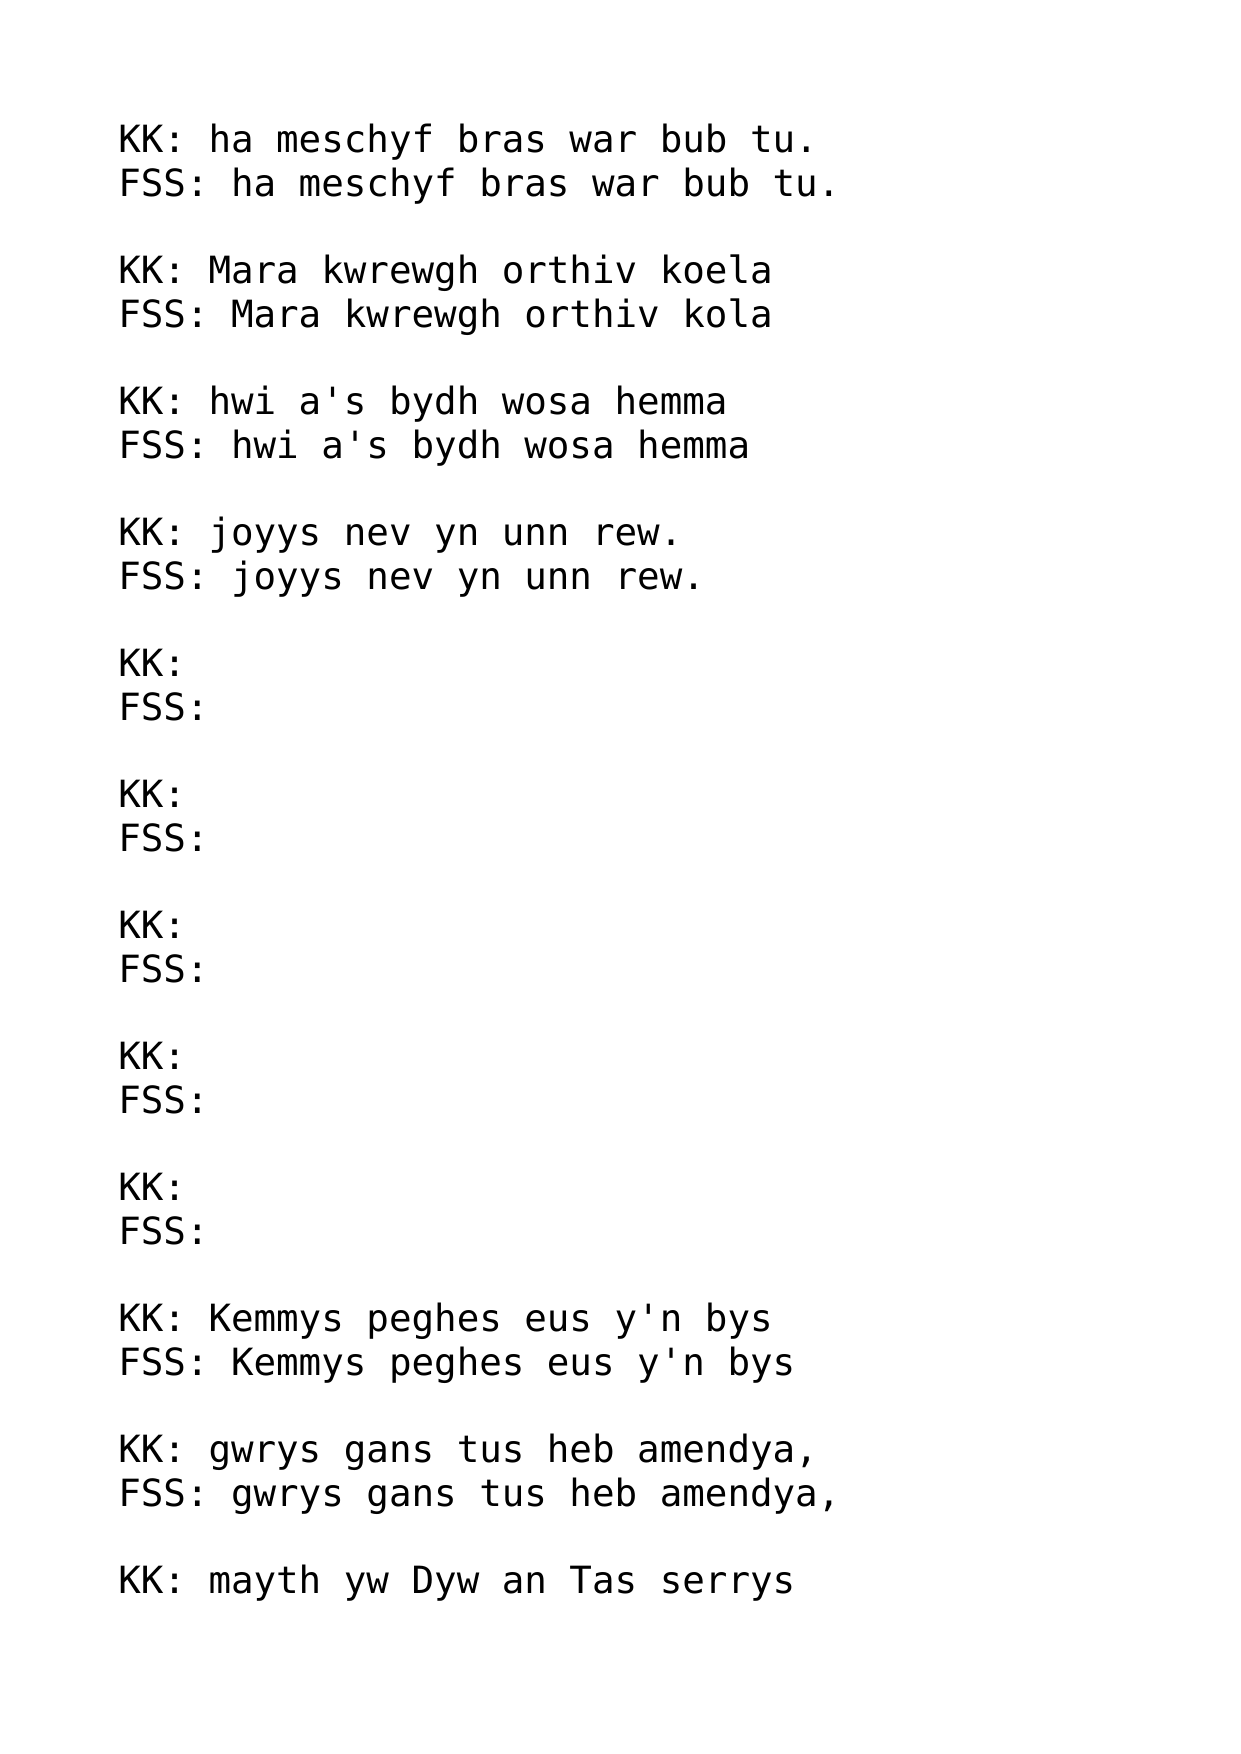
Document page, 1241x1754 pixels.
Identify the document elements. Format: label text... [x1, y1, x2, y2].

text FSS: Kemmys peghes eus y'n bys [118, 1340, 1122, 1384]
text FSS: [118, 816, 1122, 860]
text KK: [118, 1035, 1122, 1078]
text FSS: [118, 1078, 1122, 1122]
text KK: hwi a's bydh wosa hemma [118, 380, 1122, 424]
text KK: Mara kwrewgh orthiv koela [118, 249, 1122, 293]
text KK: mayth yw Dyw an Tas serrys [118, 1558, 1122, 1602]
text FSS: joyys nev yn unn rew. [118, 554, 1122, 598]
text KK: joyys nev yn unn rew. [118, 511, 1122, 554]
text KK: Kemmys peghes eus y'n bys [118, 1297, 1122, 1340]
text KK: [118, 1166, 1122, 1209]
text FSS: [118, 686, 1122, 729]
text KK: [118, 642, 1122, 686]
text FSS: Mara kwrewgh orthiv kola [118, 293, 1122, 336]
text FSS: [118, 947, 1122, 991]
text KK: ha meschyf bras war bub tu. [118, 118, 1122, 162]
text KK: gwrys gans tus heb amendya, [118, 1427, 1122, 1471]
text KK: [118, 773, 1122, 816]
text KK: [118, 904, 1122, 947]
text FSS: ha meschyf bras war bub tu. [118, 162, 1122, 205]
text FSS: gwrys gans tus heb amendya, [118, 1471, 1122, 1515]
text FSS: hwi a's bydh wosa hemma [118, 424, 1122, 467]
text FSS: [118, 1209, 1122, 1253]
